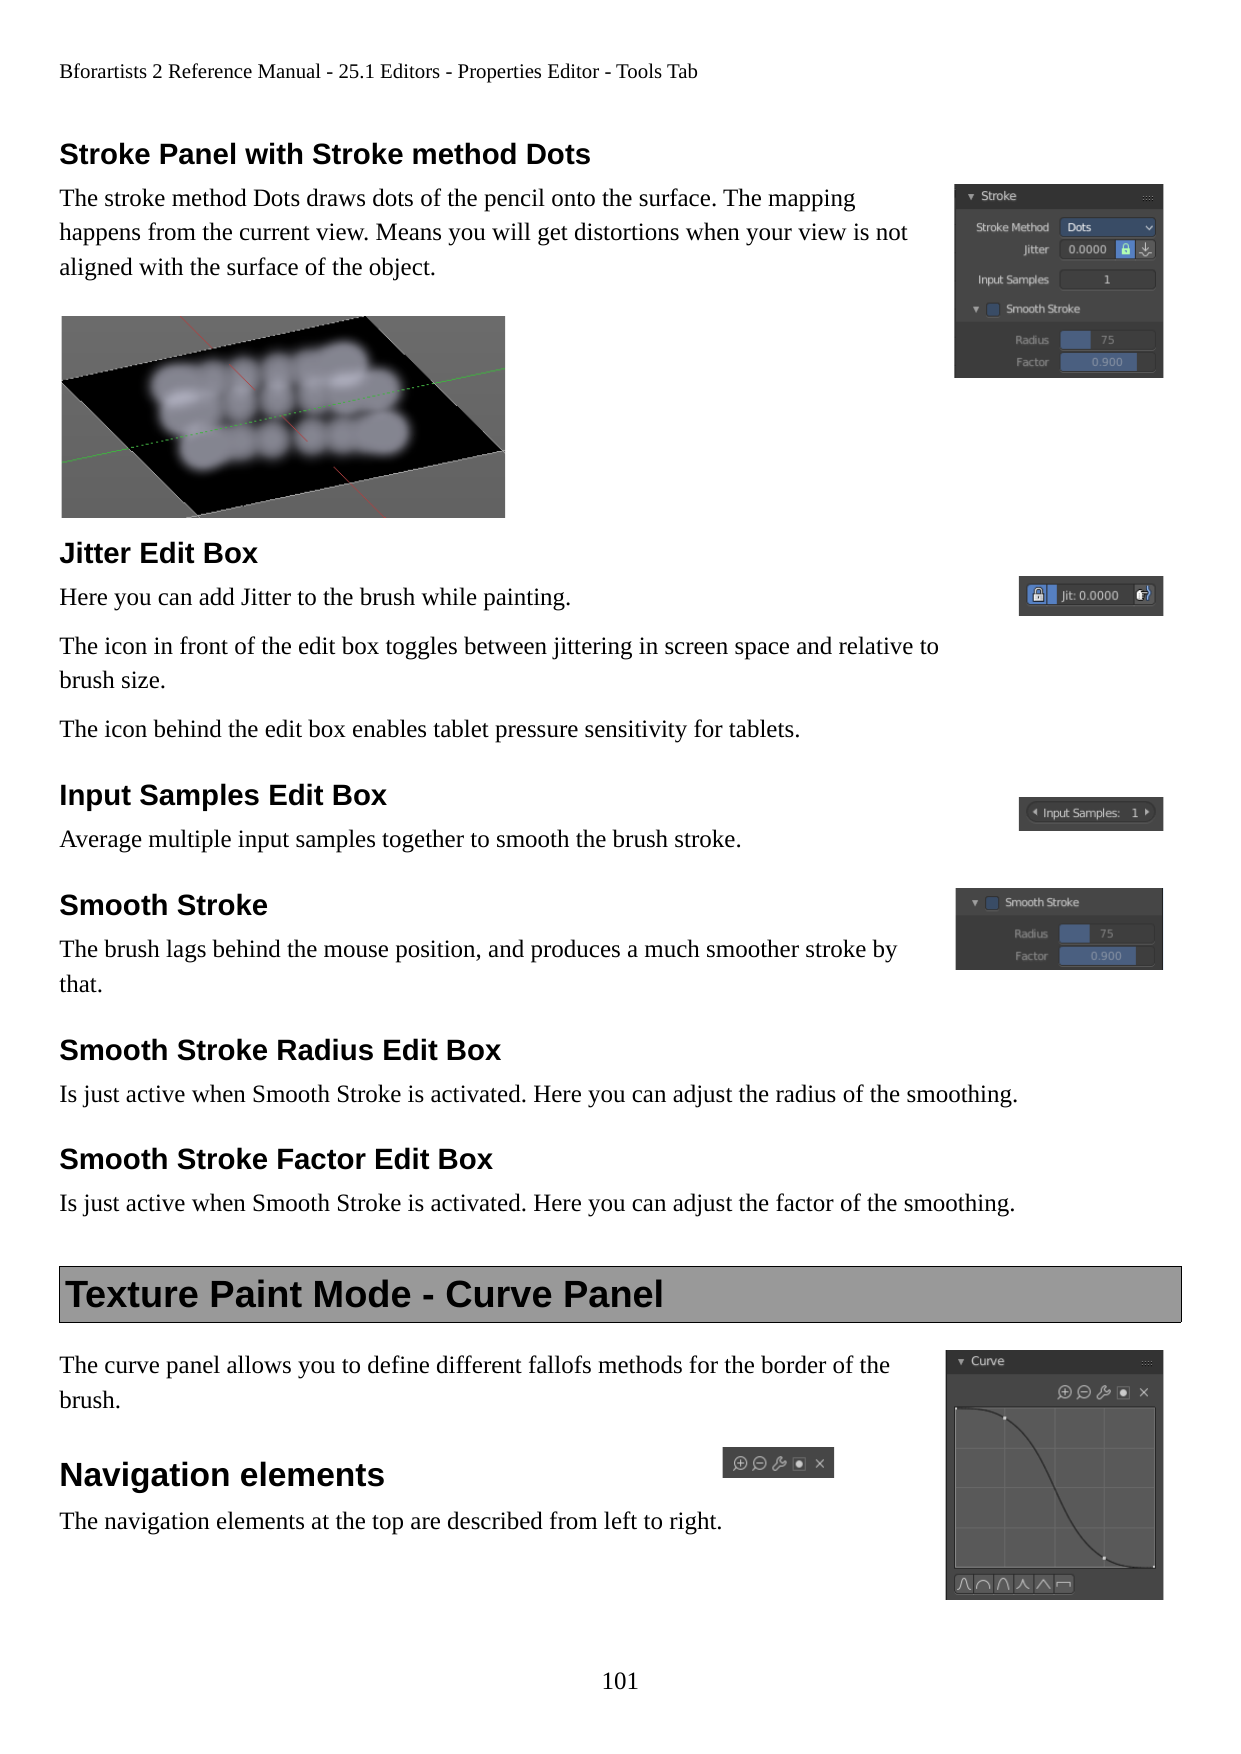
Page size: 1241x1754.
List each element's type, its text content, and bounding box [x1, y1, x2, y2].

text Average multiple input samples together to smooth the brush stroke. [59, 824, 1181, 853]
subtitle Navigation elements [59, 1455, 945, 1493]
table_header Texture Paint Mode - Curve Panel [60, 1267, 1181, 1322]
picture [954, 184, 1164, 378]
subtitle Jitter Edit Box [59, 533, 1181, 569]
picture [1018, 576, 1164, 616]
text The icon behind the edit box enables tablet pressure sensitivity for tablets. [59, 714, 1181, 743]
subtitle [1164, 1455, 1181, 1493]
text The icon in front of the edit box toggles between jittering in screen space and relative to brush size. [59, 631, 1181, 694]
subtitle Input Samples Edit Box [59, 778, 1181, 812]
text The brush lags behind the mouse position, and produces a much smoother stroke by that. [59, 934, 1181, 997]
text Is just active when Smooth Stroke is activated. Here you can adjust the radius of the smoothing. [59, 1079, 1181, 1107]
subtitle Smooth Stroke Radius Edit Box [59, 1032, 1181, 1066]
text The curve panel allows you to define different fallofs methods for the border of the brush. [59, 1350, 945, 1414]
picture [61, 316, 506, 518]
picture [955, 888, 1164, 970]
picture [1018, 797, 1164, 831]
text Is just active when Smooth Stroke is activated. Here you can adjust the factor of the smoothing. [59, 1188, 1181, 1217]
subtitle Smooth Stroke [59, 888, 955, 922]
subtitle Smooth Stroke Factor Edit Box [59, 1142, 1181, 1176]
text The stroke method Dots draws dots of the pencil onto the surface. The mapping happens from the current view. Means you will get distortions when your view is not aligned with the surface of the object. [59, 183, 1181, 281]
picture [945, 1350, 1164, 1600]
subtitle Stroke Panel with Stroke method Dots [59, 137, 1181, 170]
picture [722, 1447, 835, 1478]
subtitle [1164, 888, 1181, 922]
text Here you can add Jitter to the brush while painting. [59, 582, 1018, 611]
text The navigation elements at the top are described from left to right. [59, 1506, 945, 1535]
